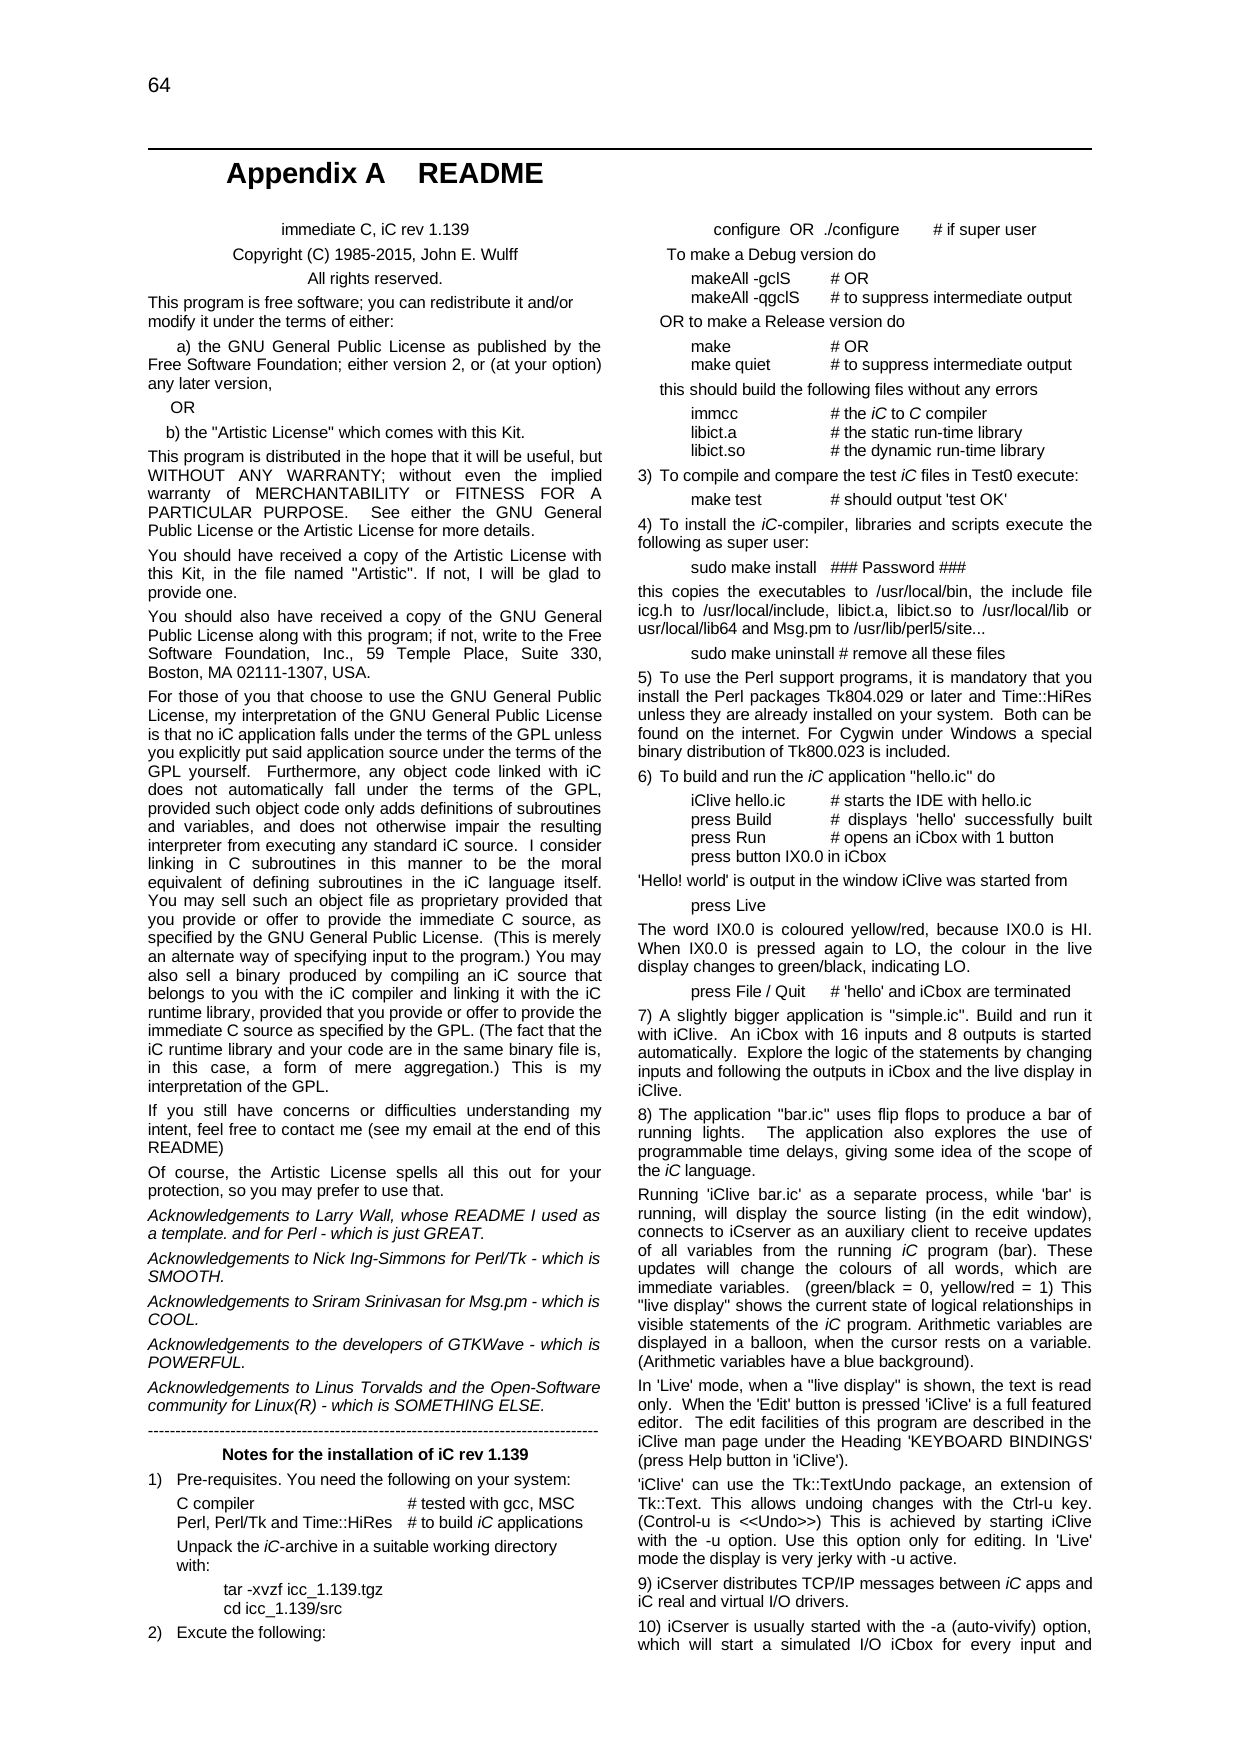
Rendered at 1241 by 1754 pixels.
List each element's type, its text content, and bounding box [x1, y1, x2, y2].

text tar -xvzf icc_1.139.tgz cd icc_1.139/src [148, 1581, 602, 1618]
text this copies the executables to /usr/local/bin, the include file icg.h to /usr/local/include, libict.a, libict.so to /usr/local/lib or usr/local/lib64 and Msg.pm to /usr/lib/perl5/site... [638, 582, 1092, 638]
text 7) A slightly bigger application is "simple.ic". Build and run it with iClive. An iCbox with 16 inputs and 8 outputs is started automatically. Explore the logic of the statements by changing inputs and following the outputs in iCbox and the live display in iClive. [638, 1007, 1092, 1099]
subtitle Appendix A README [148, 150, 1092, 197]
text press Live [638, 896, 1092, 915]
text 10) iCserver is usually started with the -a (auto-vivify) option, which will start a simulated I/O iCbox for every input and [638, 1617, 1092, 1654]
text make test # should output 'test OK' [638, 491, 1092, 509]
text In 'Live' mode, when a "live display" is shown, the text is read only. When the 'Edit' button is pressed 'iClive' is a full featured editor. The edit facilities of this program are described in the iClive man page under the Heading 'KEYBOARD BINDINGS' (press Help button in 'iClive'). [638, 1377, 1092, 1469]
text If you still have concerns or difficulties understanding my intent, feel free to contact me (see my email at the end of this README) [148, 1102, 602, 1157]
text OR [148, 398, 602, 417]
text To make a Debug version do [638, 245, 1092, 263]
text 9) iCserver distributes TCP/IP messages between iC apps and iC real and virtual I/O drivers. [638, 1574, 1092, 1611]
text Acknowledgements to Larry Wall, whose README I used as a template. and for Perl - which is just GREAT. [148, 1206, 602, 1243]
text You should have received a copy of the Artistic License with this Kit, in the file named "Artistic". If not, I will be glad to provide one. [148, 546, 602, 602]
text sudo make uninstall # remove all these files [638, 644, 1092, 663]
text makeAll -gclS # OR makeAll -qgclS # to suppress intermediate output [638, 269, 1092, 307]
text This program is free software; you can redistribute it and/or modify it under the terms of either: [148, 294, 602, 331]
text configure OR ./configure # if super user [638, 221, 1092, 239]
text Notes for the installation of iC rev 1.139 [148, 1446, 602, 1464]
text Acknowledgements to Linus Torvalds and the Open-Software community for Linux(R) - which is SOMETHING ELSE. [148, 1378, 602, 1415]
text C compiler # tested with gcc, MSC Perl, Perl/Tk and Time::HiRes # to build iC applications [148, 1495, 602, 1532]
text Copyright (C) 1985-2015, John E. Wulff [148, 245, 602, 263]
text a) the GNU General Public License as published by the Free Software Foundation; either version 2, or (at your option) any later version, [148, 337, 602, 393]
text All rights reserved. [148, 269, 602, 288]
text 3) To compile and compare the test iC files in Test0 execute: [638, 466, 1092, 484]
text 8) The application "bar.ic" uses flip flops to produce a bar of running lights. The application also explores the use of programmable time delays, giving some idea of the scope of the iC language. [638, 1105, 1092, 1179]
text ---------------------------------------------------------------------------------- [148, 1421, 602, 1440]
text 5) To use the Perl support programs, it is mandatory that you install the Perl packages Tk804.029 or later and Time::HiRes unless they are already installed on your system. Both can be found on the internet. For Cygwin under Windows a special binary distribution of Tk800.023 is included. [638, 668, 1092, 761]
text Acknowledgements to Nick Ing-Simmons for Perl/Tk - which is SMOOTH. [148, 1249, 602, 1286]
text Unpack the iC-archive in a suitable working directory with: [148, 1538, 602, 1575]
text The word IX0.0 is coloured yellow/red, because IX0.0 is HI. When IX0.0 is pressed again to LO, the colour in the live display changes to green/black, indicating LO. [638, 921, 1092, 976]
text Of course, the Artistic License spells all this out for your protection, so you may prefer to use that. [148, 1163, 602, 1200]
text 'iClive' can use the Tk::TextUndo package, an extension of Tk::Text. This allows undoing changes with the Ctrl-u key. (Control-u is <<Undo>>) This is achieved by starting iClive with the -u option. Use this option only for editing. In 'Live' mode the display is very jerky with -u active. [638, 1476, 1092, 1568]
text Running 'iClive bar.ic' as a separate process, while 'bar' is running, will display the source listing (in the edit window), connects to iCserver as an auxiliary client to receive updates of all variables from the running iC program (bar). These updates will change the colours of all words, which are immediate variables. (green/black = 0, yellow/red = 1) This "live display" shows the current state of logical relationships in visible statements of the iC program. Arithmetic variables are displayed in a balloon, when the cursor rests on a variable. (Arithmetic variables have a blue background). [638, 1186, 1092, 1371]
text This program is distributed in the hope that it will be useful, but WITHOUT ANY WARRANTY; without even the implied warranty of MERCHANTABILITY or FITNESS FOR A PARTICULAR PURPOSE. See either the GNU General Public License or the Artistic License for more details. [148, 447, 602, 540]
text iClive hello.ic # starts the IDE with hello.ic press Build # displays 'hello' successfully built press Run # opens an iCbox with 1 button press button IX0.0 in iCbox [638, 792, 1092, 866]
text 1) Pre-requisites. You need the following on your system: [148, 1470, 602, 1489]
text 'Hello! world' is output in the window iClive was started from [638, 872, 1092, 890]
text immcc # the iC to C compiler libict.a # the static run-time library libict.so # the dynamic run-time library [638, 404, 1092, 460]
text OR to make a Release version do [638, 312, 1092, 331]
text 4) To install the iC-compiler, libraries and scripts execute the following as super user: [638, 515, 1092, 552]
text sudo make install ### Password ### [638, 558, 1092, 577]
text 2) Excute the following: [148, 1624, 602, 1642]
text press File / Quit # 'hello' and iCbox are terminated [638, 982, 1092, 1001]
text immediate C, iC rev 1.139 [148, 221, 602, 239]
text Acknowledgements to the developers of GTKWave - which is POWERFUL. [148, 1335, 602, 1372]
text this should build the following files without any errors [638, 380, 1092, 398]
text You should also have received a copy of the GNU General Public License along with this program; if not, write to the Free Software Foundation, Inc., 59 Temple Place, Suite 330, Boston, MA 02111-1307, USA. [148, 608, 602, 682]
text make # OR make quiet # to suppress intermediate output [638, 337, 1092, 374]
text For those of you that choose to use the GNU General Public License, my interpretation of the GNU General Public License is that no iC application falls under the terms of the GPL unless you explicitly put said application source under the terms of the GPL yourself. Furthermore, any object code linked with iC does not automatically fall under the terms of the GPL, provided such object code only adds definitions of subroutines and variables, and does not otherwise impair the resulting interpreter from executing any standard iC source. I consider linking in C subroutines in this manner to be the moral equivalent of defining subroutines in the iC language itself. You may sell such an object file as proprietary provided that you provide or offer to provide the immediate C source, as specified by the GNU General Public License. (This is merely an alternate way of specifying input to the program.) You may also sell a binary produced by compiling an iC source that belongs to you with the iC compiler and linking it with the iC runtime library, provided that you provide or offer to provide the immediate C source as specified by the GPL. (The fact that the iC runtime library and your code are in the same binary file is, in this case, a form of mere aggregation.) This is my interpretation of the GPL. [148, 688, 602, 1096]
text Acknowledgements to Sriram Srinivasan for Msg.pm - which is COOL. [148, 1292, 602, 1329]
text 6) To build and run the iC application "hello.ic" do [638, 767, 1092, 786]
text b) the "Artistic License" which comes with this Kit. [148, 423, 602, 442]
